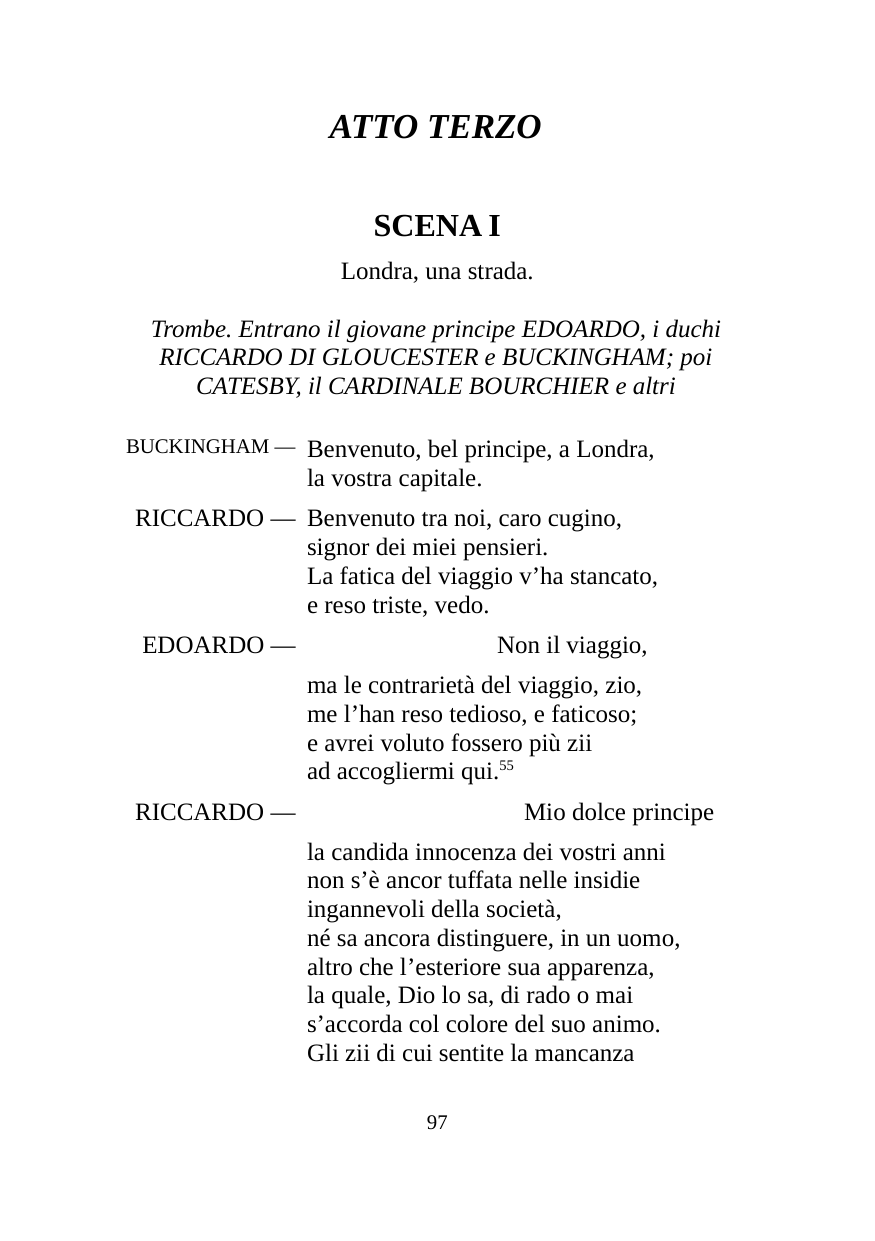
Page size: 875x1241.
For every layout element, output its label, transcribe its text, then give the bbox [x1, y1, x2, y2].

table_cell RICCARDO — [106, 791, 301, 1072]
table_header Benvenuto, bel principe, a Londra, la vostra capitale. [301, 429, 768, 498]
table_cell RICCARDO — [106, 498, 301, 624]
text CATESBY, il CARDINALE BOURCHIER e altri [106, 371, 768, 400]
table_cell EDOARDO — [106, 624, 301, 791]
subtitle ATTO TERZO [106, 106, 768, 146]
text Trombe. Entrano il giovane principe EDOARDO, i duchi [106, 314, 768, 342]
table_cell [301, 624, 491, 664]
text RICCARDO DI GLOUCESTER e BUCKINGHAM; poi [106, 342, 768, 371]
table_cell ma le contrarietà del viaggio, zio, me l’han reso tedioso, e faticoso; e avrei voluto fossero più zii ad accogliermi qui. [301, 664, 768, 791]
subtitle SCENA I [106, 207, 768, 244]
table_cell [301, 791, 518, 831]
table_cell Mio dolce principe [518, 791, 768, 831]
text Londra, una strada. [106, 256, 768, 285]
table_cell Non il viaggio, [491, 624, 768, 664]
table_cell la candida innocenza dei vostri anni non s’è ancor tuffata nelle insidie ingannevoli della società, né sa ancora distinguere, in un uomo, altro che l’esteriore sua apparenza, la quale, Dio lo sa, di rado o mai s’accorda col colore del suo animo. Gli zii di cui sentite la mancanza [301, 831, 768, 1072]
table_cell Benvenuto tra noi, caro cugino, signor dei miei pensieri. La fatica del viaggio v’ha stancato, e reso triste, vedo. [301, 498, 768, 624]
table_header BUCKINGHAM — [106, 429, 301, 498]
